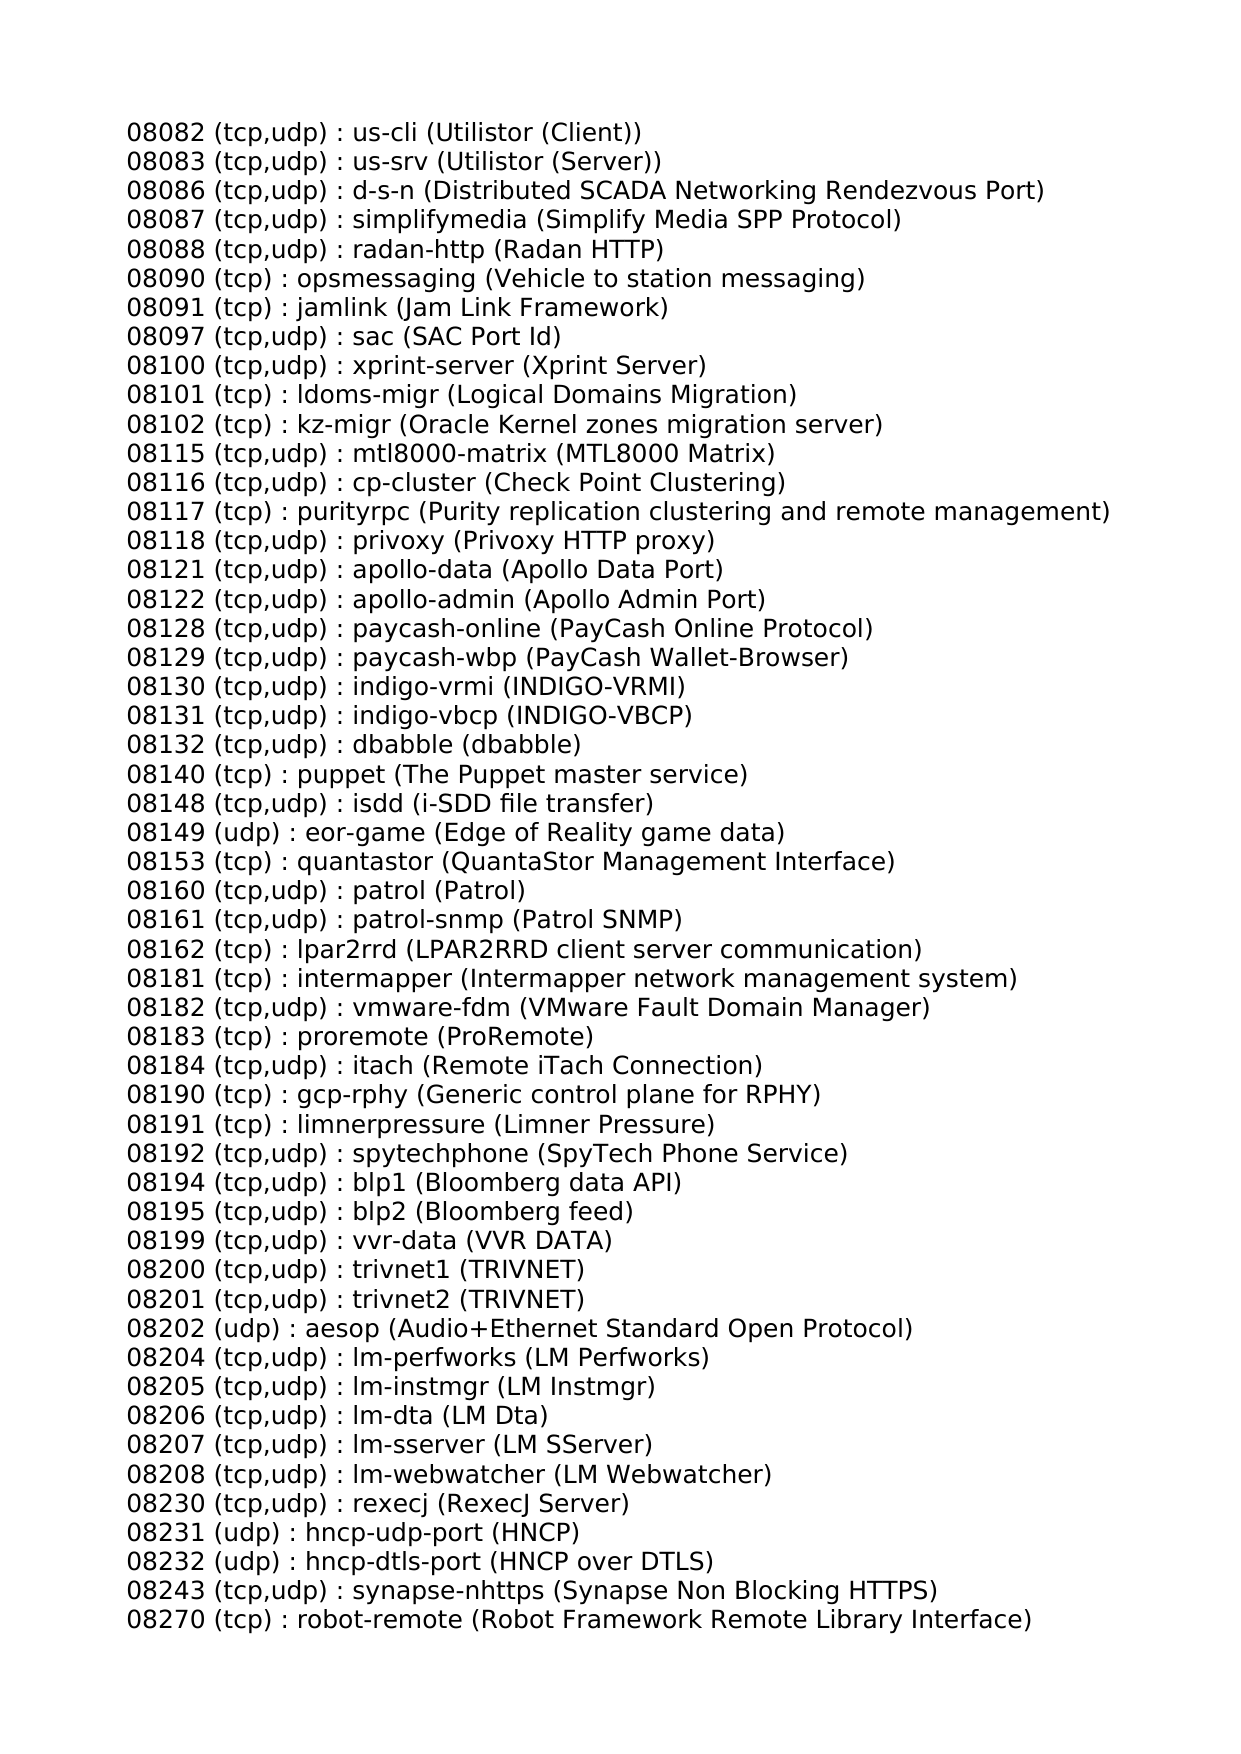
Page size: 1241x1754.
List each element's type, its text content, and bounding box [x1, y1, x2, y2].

text 08082 (tcp,udp) : us-cli (Utilistor (Client)) 08083 (tcp,udp) : us-srv (Utilistor (Server)) 08086 (tcp,udp) : d-s-n (Distributed SCADA Networking Rendezvous Port) 08087 (tcp,udp) : simplifymedia (Simplify Media SPP Protocol) 08088 (tcp,udp) : radan-http (Radan HTTP) 08090 (tcp) : opsmessaging (Vehicle to station messaging) 08091 (tcp) : jamlink (Jam Link Framework) 08097 (tcp,udp) : sac (SAC Port Id) 08100 (tcp,udp) : xprint-server (Xprint Server) 08101 (tcp) : ldoms-migr (Logical Domains Migration) 08102 (tcp) : kz-migr (Oracle Kernel zones migration server) 08115 (tcp,udp) : mtl8000-matrix (MTL8000 Matrix) 08116 (tcp,udp) : cp-cluster (Check Point Clustering) 08117 (tcp) : purityrpc (Purity replication clustering and remote management) 08118 (tcp,udp) : privoxy (Privoxy HTTP proxy) 08121 (tcp,udp) : apollo-data (Apollo Data Port) 08122 (tcp,udp) : apollo-admin (Apollo Admin Port) 08128 (tcp,udp) : paycash-online (PayCash Online Protocol) 08129 (tcp,udp) : paycash-wbp (PayCash Wallet-Browser) 08130 (tcp,udp) : indigo-vrmi (INDIGO-VRMI) 08131 (tcp,udp) : indigo-vbcp (INDIGO-VBCP) 08132 (tcp,udp) : dbabble (dbabble) 08140 (tcp) : puppet (The Puppet master service) 08148 (tcp,udp) : isdd (i-SDD file transfer) 08149 (udp) : eor-game (Edge of Reality game data) 08153 (tcp) : quantastor (QuantaStor Management Interface) 08160 (tcp,udp) : patrol (Patrol) 08161 (tcp,udp) : patrol-snmp (Patrol SNMP) 08162 (tcp) : lpar2rrd (LPAR2RRD client server communication) 08181 (tcp) : intermapper (Intermapper network management system) 08182 (tcp,udp) : vmware-fdm (VMware Fault Domain Manager) 08183 (tcp) : proremote (ProRemote) 08184 (tcp,udp) : itach (Remote iTach Connection) 08190 (tcp) : gcp-rphy (Generic control plane for RPHY) 08191 (tcp) : limnerpressure (Limner Pressure) 08192 (tcp,udp) : spytechphone (SpyTech Phone Service) 08194 (tcp,udp) : blp1 (Bloomberg data API) 08195 (tcp,udp) : blp2 (Bloomberg feed) 08199 (tcp,udp) : vvr-data (VVR DATA) 08200 (tcp,udp) : trivnet1 (TRIVNET) 08201 (tcp,udp) : trivnet2 (TRIVNET) 08202 (udp) : aesop (Audio+Ethernet Standard Open Protocol) 08204 (tcp,udp) : lm-perfworks (LM Perfworks) 08205 (tcp,udp) : lm-instmgr (LM Instmgr) 08206 (tcp,udp) : lm-dta (LM Dta) 08207 (tcp,udp) : lm-sserver (LM SServer) 08208 (tcp,udp) : lm-webwatcher (LM Webwatcher) 08230 (tcp,udp) : rexecj (RexecJ Server) 08231 (udp) : hncp-udp-port (HNCP) 08232 (udp) : hncp-dtls-port (HNCP over DTLS) 08243 (tcp,udp) : synapse-nhttps (Synapse Non Blocking HTTPS) 08270 (tcp) : robot-remote (Robot Framework Remote Library Interface) [118, 118, 1122, 1635]
